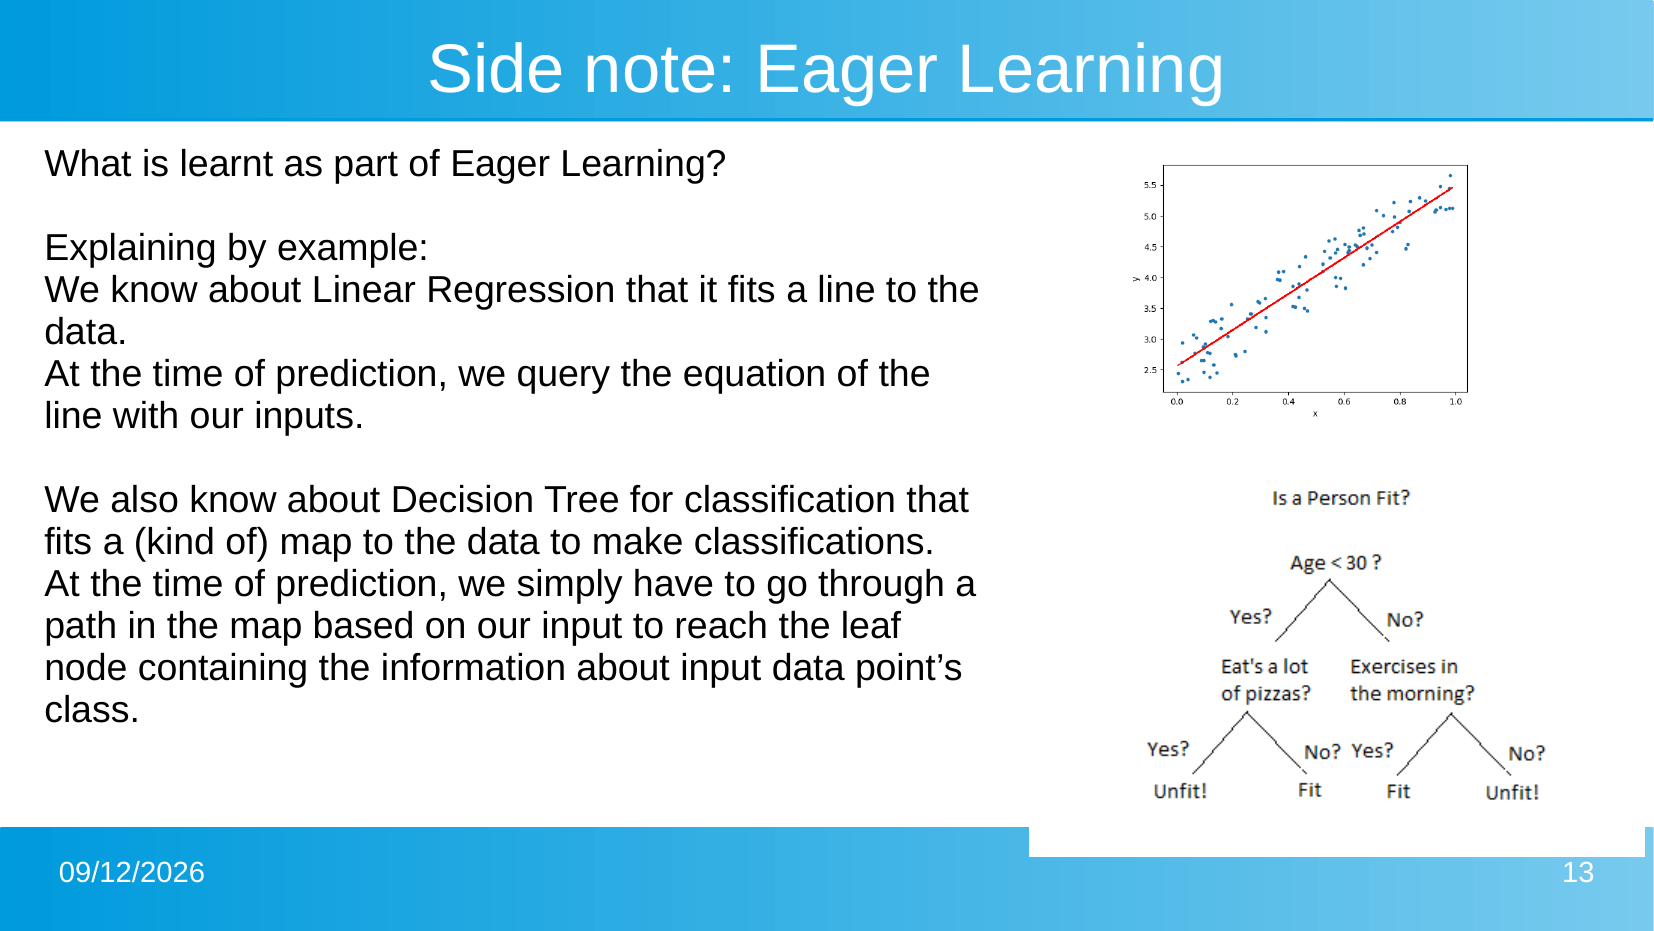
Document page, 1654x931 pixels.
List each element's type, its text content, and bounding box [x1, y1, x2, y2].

title Side note: Eager Learning [59, 29, 1595, 108]
picture [1029, 472, 1645, 857]
text_box What is learnt as part of Eager Learning? Explaining by example: We know about Linear Regression that it fits a line to the data. At the time of prediction, we query the equation of the line with our inputs. We also know about Decision Tree for classification that fits a (kind of) map to the data to make classifications. At the time of prediction, we simply have to go through a path in the map based on our input to reach the leaf node containing the information about input data point’s class. [29, 135, 1004, 739]
picture [1114, 129, 1506, 424]
